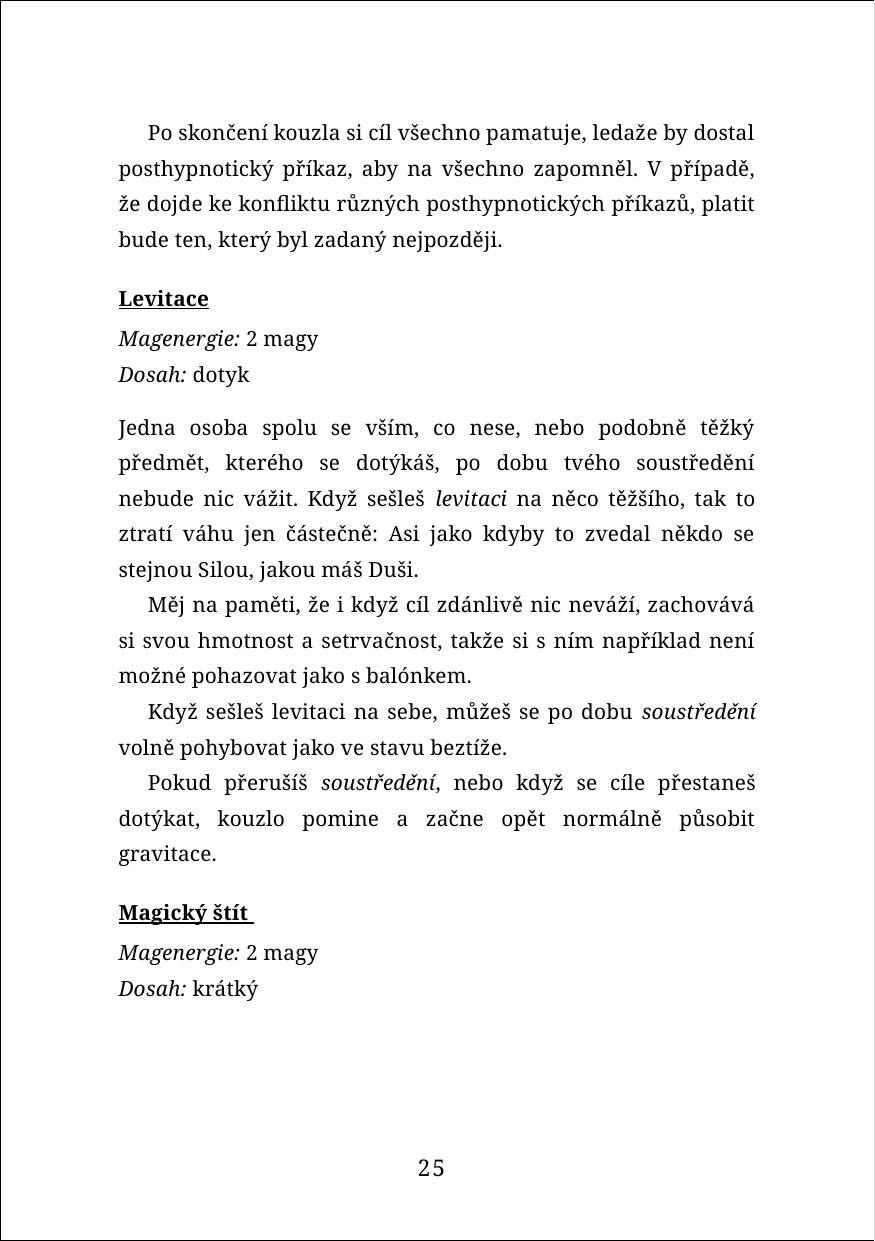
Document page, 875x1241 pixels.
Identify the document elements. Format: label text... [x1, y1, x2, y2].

text Magenergie: 2 magy Dosah: dotyk [118, 324, 756, 388]
subtitle Levitace [118, 284, 756, 312]
text Magenergie: 2 magy Dosah: krátký [118, 938, 756, 1002]
text Po skončení kouzla si cíl všechno pamatuje, ledaže by dostal posthypnotický příkaz, aby na všechno zapomněl. V případě, že dojde ke konfliktu různých posthypnotických příkazů, platit bude ten, který byl zadaný nejpozději. [118, 118, 756, 253]
text Jedna osoba spolu se vším, co nese, nebo podobně těžký předmět, kterého se dotýkáš, po dobu tvého soustředění nebude nic vážit. Když sešleš levitaci na něco těžšího, tak to ztratí váhu jen částečně: Asi jako kdyby to zvedal někdo se stejnou Silou, jakou máš Duši. Měj na paměti, že i když cíl zdánlivě nic neváží, zachovává si svou hmotnost a setrvačnost, takže si s ním například není možné pohazovat jako s balónkem. Když sešleš levitaci na sebe, můžeš se po dobu soustředění volně pohybovat jako ve stavu beztíže. Pokud přerušíš soustředění, nebo když se cíle přestaneš dotýkat, kouzlo pomine a začne opět normálně působit gravitace. [118, 413, 756, 868]
subtitle Magický štít [118, 898, 756, 927]
